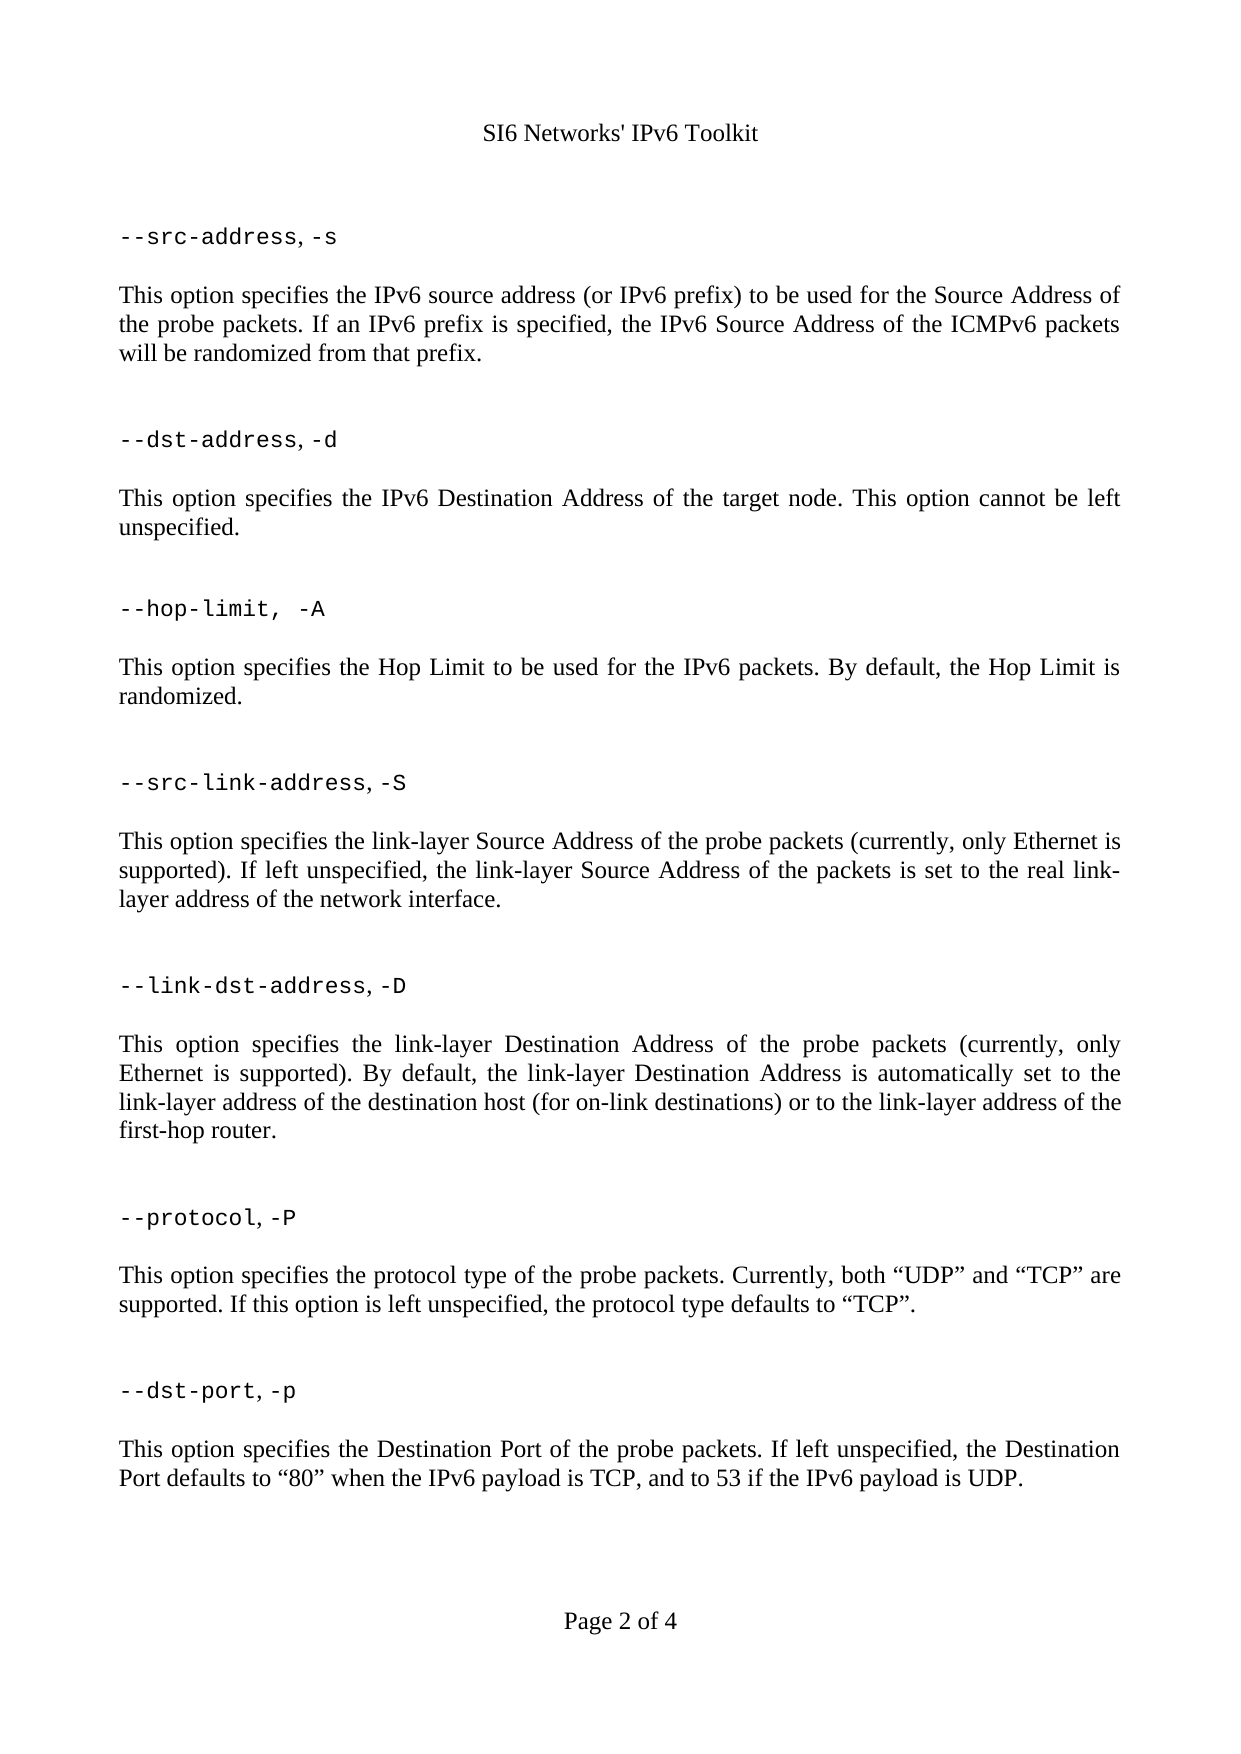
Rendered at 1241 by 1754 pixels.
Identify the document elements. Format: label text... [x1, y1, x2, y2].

text This option specifies the Hop Limit to be used for the IPv6 packets. By default, the Hop Limit is randomized. [118, 652, 1122, 710]
text This option specifies the link-layer Source Address of the probe packets (currently, only Ethernet is supported). If left unspecified, the link-layer Source Address of the packets is set to the real link-layer address of the network interface. [118, 826, 1122, 913]
text This option specifies the link-layer Destination Address of the probe packets (currently, only Ethernet is supported). By default, the link-layer Destination Address is automatically set to the link-layer address of the destination host (for on-link destinations) or to the link-layer address of the first-hop router. [118, 1029, 1122, 1144]
text This option specifies the Destination Port of the probe packets. If left unspecified, the Destination Port defaults to “80” when the IPv6 payload is TCP, and to 53 if the IPv6 payload is UDP. [118, 1434, 1122, 1492]
text --src-link-address, -S [118, 767, 1122, 798]
text This option specifies the IPv6 Destination Address of the target node. This option cannot be left unspecified. [118, 483, 1122, 540]
text --dst-port, -p [118, 1376, 1122, 1406]
text --dst-address, -d [118, 424, 1122, 454]
text This option specifies the IPv6 source address (or IPv6 prefix) to be used for the Source Address of the probe packets. If an IPv6 prefix is specified, the IPv6 Source Address of the ICMPv6 packets will be randomized from that prefix. [118, 280, 1122, 366]
text --link-dst-address, -D [118, 970, 1122, 1000]
text --protocol, -P [118, 1202, 1122, 1232]
text --hop-limit, -A [118, 598, 1122, 624]
text This option specifies the protocol type of the probe packets. Currently, both “UDP” and “TCP” are supported. If this option is left unspecified, the protocol type defaults to “TCP”. [118, 1261, 1122, 1318]
text --src-address, -s [118, 221, 1122, 251]
